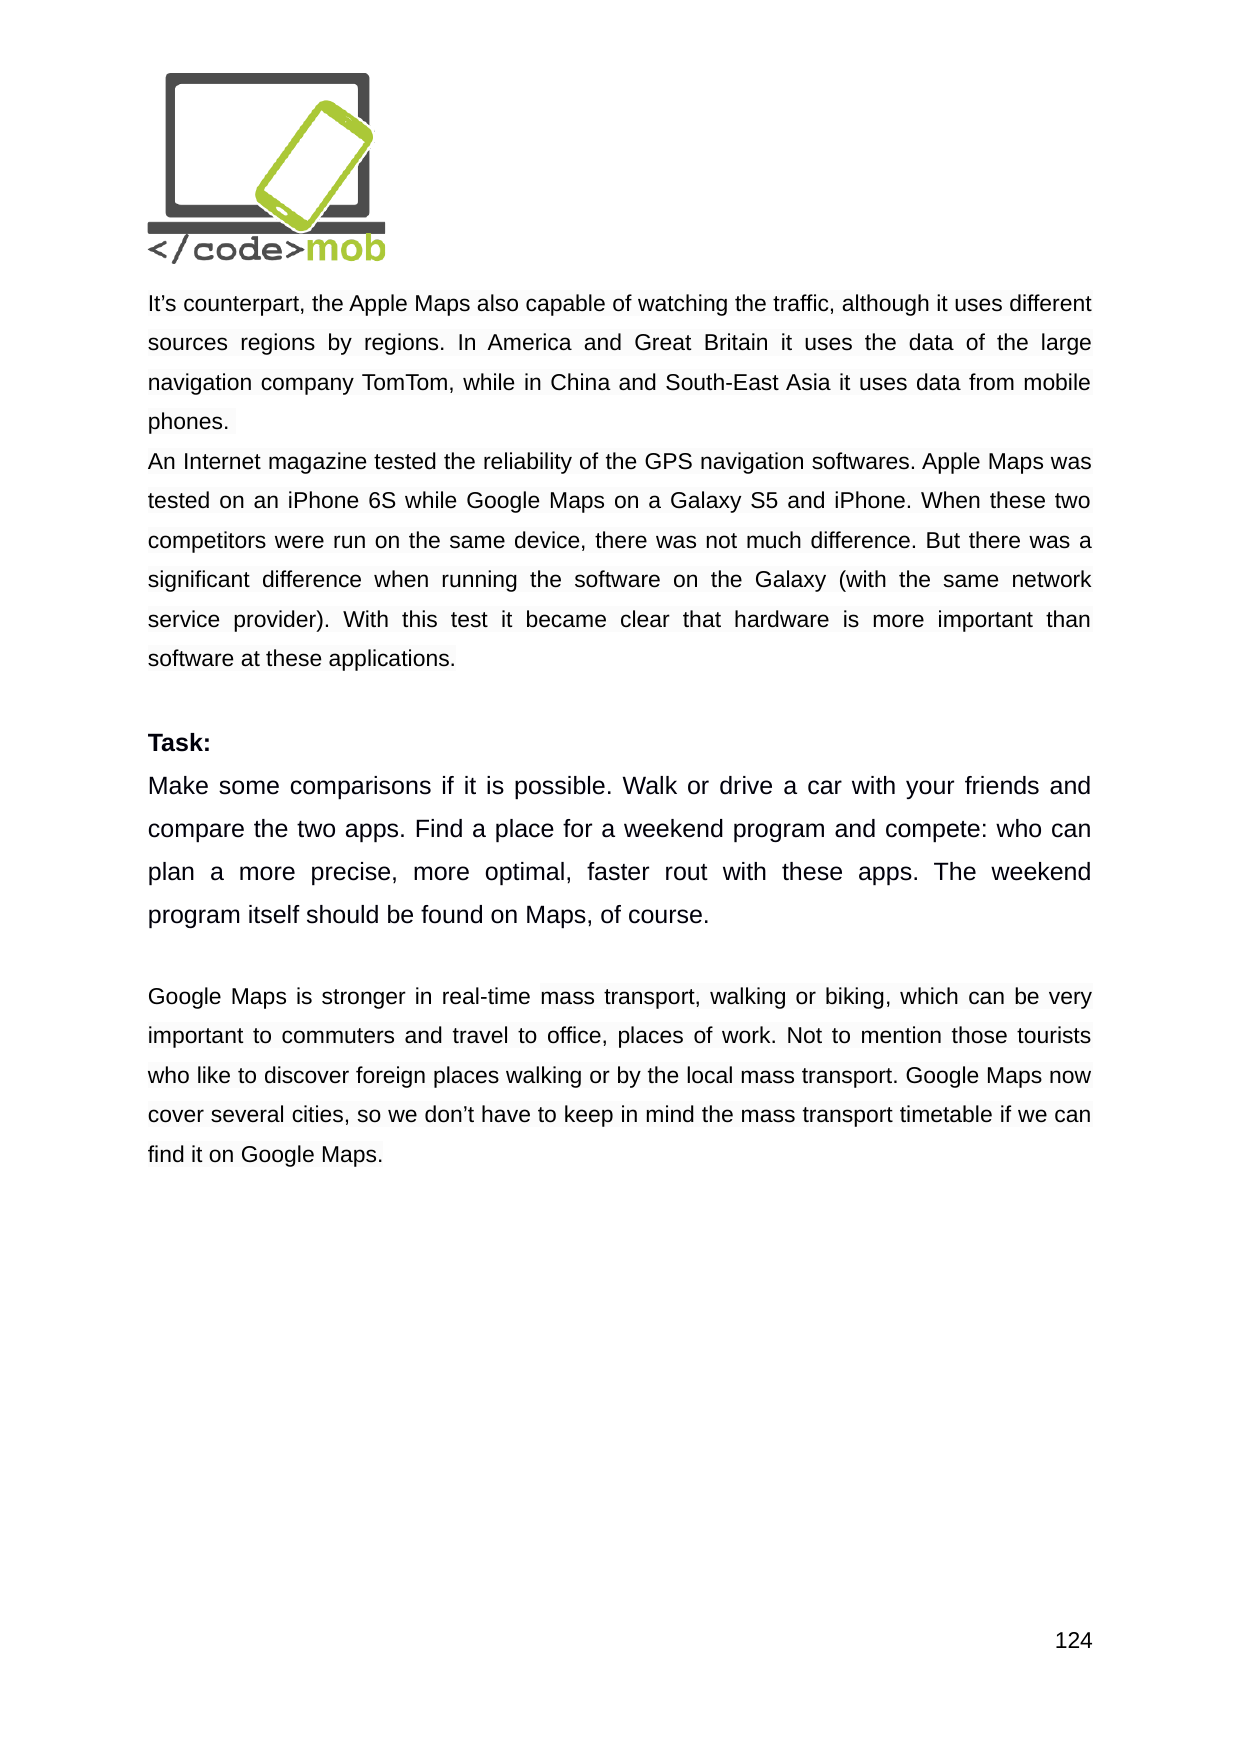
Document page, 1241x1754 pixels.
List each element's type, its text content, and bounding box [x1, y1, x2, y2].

picture [147, 73, 386, 264]
text Make some comparisons if it is possible. Walk or drive a car with your friends and compare the two apps. Find a place for a weekend program and compete: who can plan a more precise, more optimal, faster rout with these apps. The weekend program itself should be found on Maps, of course. [148, 771, 1093, 929]
text Google Maps is stronger in real-time mass transport, walking or biking, which can be very important to commuters and travel to office, places of work. Not to mention those tourists who like to discover foreign places walking or by the local mass transport. Google Maps now cover several cities, so we don’t have to keep in mind the mass transport timetable if we can find it on Google Maps. [148, 983, 1093, 1167]
text It’s counterpart, the Apple Maps also capable of watching the traffic, although it uses different sources regions by regions. In America and Great Britain it uses the data of the large navigation company TomTom, while in China and South-East Asia it uses data from mobile phones. [148, 290, 1093, 434]
text Task: [148, 728, 1093, 756]
text An Internet magazine tested the reliability of the GPS navigation softwares. Apple Maps was tested on an iPhone 6S while Google Maps on a Galaxy S5 and iPhone. When these two competitors were run on the same device, there was not much difference. But there was a significant difference when running the software on the Galaxy (with the same network service provider). With this test it became clear that hardware is more important than software at these applications. [148, 448, 1093, 671]
